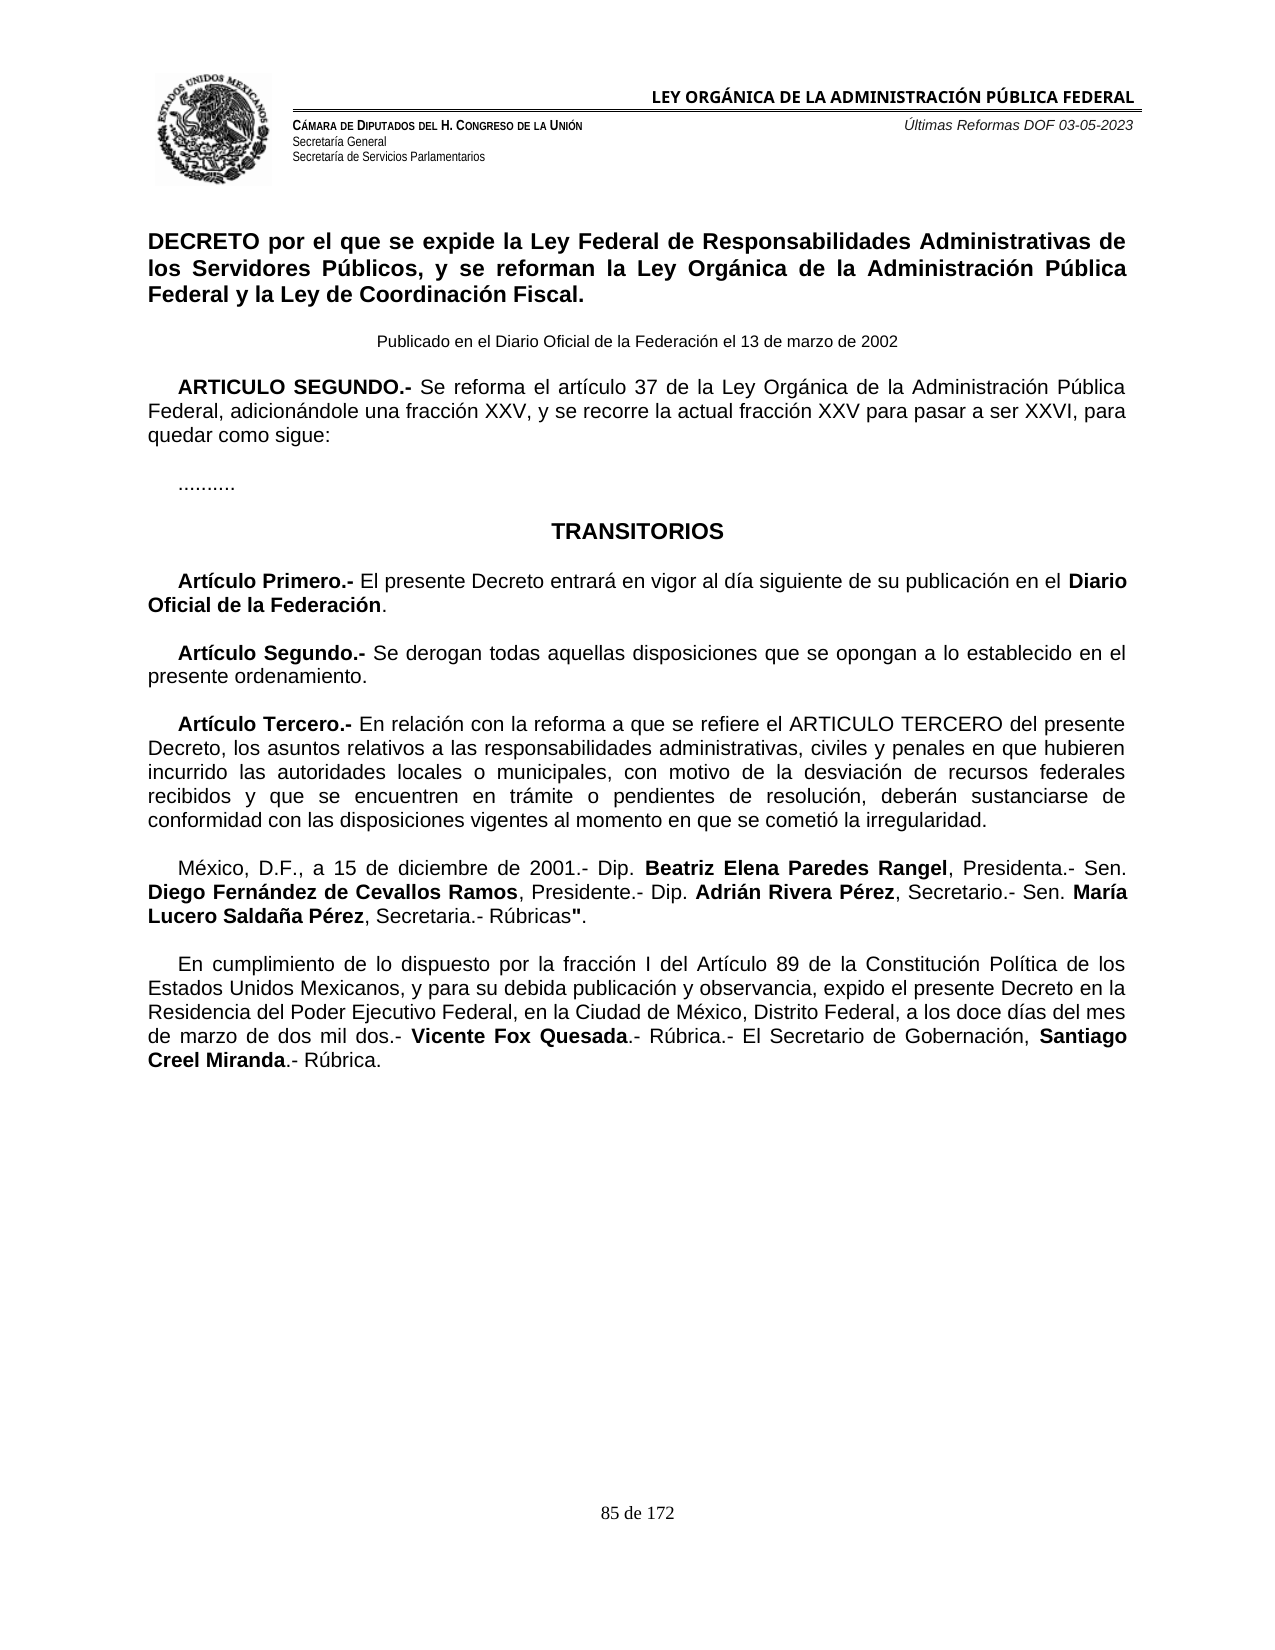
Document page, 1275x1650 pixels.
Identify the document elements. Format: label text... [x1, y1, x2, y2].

text .......... [148, 470, 1127, 494]
text Publicado en el Diario Oficial de la Federación el 13 de marzo de 2002 [148, 331, 1127, 351]
text TRANSITORIOS [148, 518, 1127, 544]
text Artículo Primero.- El presente Decreto entrará en vigor al día siguiente de su publicación en el Diario Oficial de la Federación. [148, 568, 1127, 616]
text Artículo Tercero.- En relación con la reforma a que se refiere el ARTICULO TERCERO del presente Decreto, los asuntos relativos a las responsabilidades administrativas, civiles y penales en que hubieren incurrido las autoridades locales o municipales, con motivo de la desviación de recursos federales recibidos y que se encuentren en trámite o pendientes de resolución, deberán sustanciarse de conformidad con las disposiciones vigentes al momento en que se cometió la irregularidad. [148, 712, 1127, 832]
text ARTICULO SEGUNDO.- Se reforma el artículo 37 de la Ley Orgánica de la Administración Pública Federal, adicionándole una fracción XXV, y se recorre la actual fracción XXV para pasar a ser XXVI, para quedar como sigue: [148, 374, 1127, 446]
text México, D.F., a 15 de diciembre de 2001.- Dip. Beatriz Elena Paredes Rangel, Presidenta.- Sen. Diego Fernández de Cevallos Ramos, Presidente.- Dip. Adrián Rivera Pérez, Secretario.- Sen. María Lucero Saldaña Pérez, Secretaria.- Rúbricas". [148, 856, 1127, 928]
text En cumplimiento de lo dispuesto por la fracción I del Artículo 89 de la Constitución Política de los Estados Unidos Mexicanos, y para su debida publicación y observancia, expido el presente Decreto en la Residencia del Poder Ejecutivo Federal, en la Ciudad de México, Distrito Federal, a los doce días del mes de marzo de dos mil dos.- Vicente Fox Quesada.- Rúbrica.- El Secretario de Gobernación, Santiago Creel Miranda.- Rúbrica. [148, 952, 1127, 1072]
text DECRETO por el que se expide la Ley Federal de Responsabilidades Administrativas de los Servidores Públicos, y se reforman la Ley Orgánica de la Administración Pública Federal y la Ley de Coordinación Fiscal. [148, 228, 1127, 307]
text Artículo Segundo.- Se derogan todas aquellas disposiciones que se opongan a lo establecido en el presente ordenamiento. [148, 640, 1127, 688]
